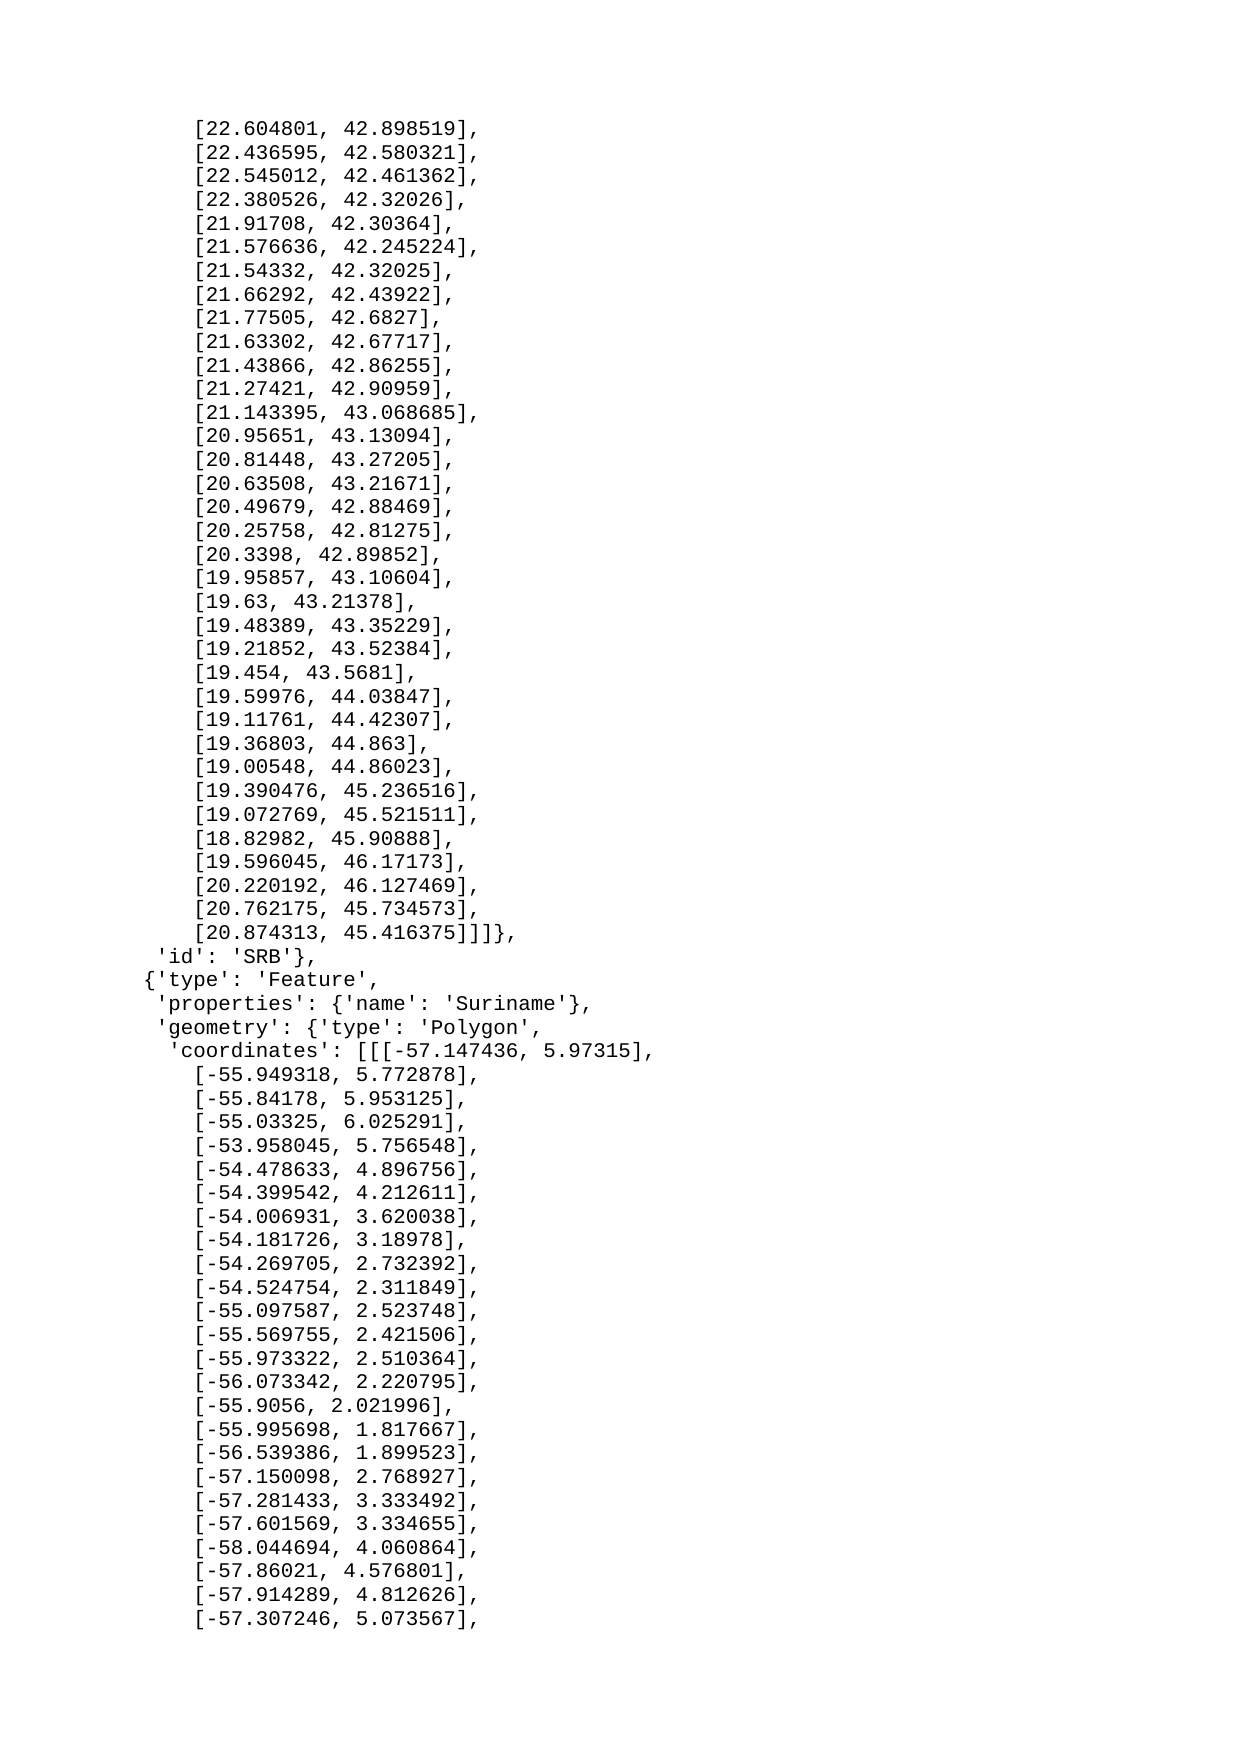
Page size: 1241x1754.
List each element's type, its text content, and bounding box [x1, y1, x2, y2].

text [-55.03325, 6.025291], [118, 1111, 1122, 1135]
text [-55.569755, 2.421506], [118, 1324, 1122, 1348]
text [-53.958045, 5.756548], [118, 1135, 1122, 1158]
text [-57.914289, 4.812626], [118, 1584, 1122, 1608]
text [22.545012, 42.461362], [118, 165, 1122, 189]
text [21.27421, 42.90959], [118, 378, 1122, 402]
text [-56.539386, 1.899523], [118, 1442, 1122, 1466]
text [20.63508, 43.21671], [118, 473, 1122, 496]
text [-58.044694, 4.060864], [118, 1537, 1122, 1561]
text [-57.281433, 3.333492], [118, 1489, 1122, 1513]
text [-54.181726, 3.18978], [118, 1229, 1122, 1253]
text [19.63, 43.21378], [118, 591, 1122, 615]
text [19.454, 43.5681], [118, 662, 1122, 686]
text [20.25758, 42.81275], [118, 520, 1122, 544]
text 'properties': {'name': 'Suriname'}, [118, 993, 1122, 1017]
text [20.220192, 46.127469], [118, 875, 1122, 898]
text [21.43866, 42.86255], [118, 354, 1122, 378]
text [-55.973322, 2.510364], [118, 1348, 1122, 1371]
text [21.66292, 42.43922], [118, 284, 1122, 307]
text [19.11761, 44.42307], [118, 709, 1122, 733]
text [19.36803, 44.863], [118, 733, 1122, 757]
text [21.63302, 42.67717], [118, 331, 1122, 354]
text [-54.269705, 2.732392], [118, 1253, 1122, 1277]
text [21.576636, 42.245224], [118, 236, 1122, 260]
text [22.380526, 42.32026], [118, 189, 1122, 213]
text [-56.073342, 2.220795], [118, 1371, 1122, 1395]
text [19.390476, 45.236516], [118, 780, 1122, 804]
text {'type': 'Feature', [118, 969, 1122, 993]
text [20.762175, 45.734573], [118, 898, 1122, 922]
text [22.436595, 42.580321], [118, 142, 1122, 165]
text [21.91708, 42.30364], [118, 213, 1122, 236]
text [-55.995698, 1.817667], [118, 1419, 1122, 1442]
text 'id': 'SRB'}, [118, 946, 1122, 969]
text [19.00548, 44.86023], [118, 757, 1122, 780]
text [-54.399542, 4.212611], [118, 1182, 1122, 1206]
text [19.95857, 43.10604], [118, 567, 1122, 591]
text [-54.006931, 3.620038], [118, 1206, 1122, 1229]
text [-57.307246, 5.073567], [118, 1608, 1122, 1631]
text [19.596045, 46.17173], [118, 851, 1122, 875]
text [19.21852, 43.52384], [118, 638, 1122, 662]
text [-55.949318, 5.772878], [118, 1064, 1122, 1088]
text [19.072769, 45.521511], [118, 804, 1122, 827]
text [20.49679, 42.88469], [118, 496, 1122, 520]
text 'coordinates': [[[-57.147436, 5.97315], [118, 1040, 1122, 1064]
text [-54.478633, 4.896756], [118, 1158, 1122, 1182]
text [-55.097587, 2.523748], [118, 1300, 1122, 1324]
text [-57.601569, 3.334655], [118, 1513, 1122, 1537]
text [20.874313, 45.416375]]]}, [118, 922, 1122, 946]
text [20.95651, 43.13094], [118, 426, 1122, 449]
text [-57.86021, 4.576801], [118, 1561, 1122, 1584]
text [18.82982, 45.90888], [118, 827, 1122, 851]
text [-55.9056, 2.021996], [118, 1395, 1122, 1419]
text [-55.84178, 5.953125], [118, 1088, 1122, 1111]
text 'geometry': {'type': 'Polygon', [118, 1017, 1122, 1040]
text [-54.524754, 2.311849], [118, 1277, 1122, 1300]
text [20.81448, 43.27205], [118, 449, 1122, 473]
text [22.604801, 42.898519], [118, 118, 1122, 142]
text [20.3398, 42.89852], [118, 544, 1122, 567]
text [19.48389, 43.35229], [118, 615, 1122, 638]
text [19.59976, 44.03847], [118, 686, 1122, 709]
text [21.77505, 42.6827], [118, 307, 1122, 331]
text [-57.150098, 2.768927], [118, 1466, 1122, 1489]
text [21.54332, 42.32025], [118, 260, 1122, 284]
text [21.143395, 43.068685], [118, 402, 1122, 426]
